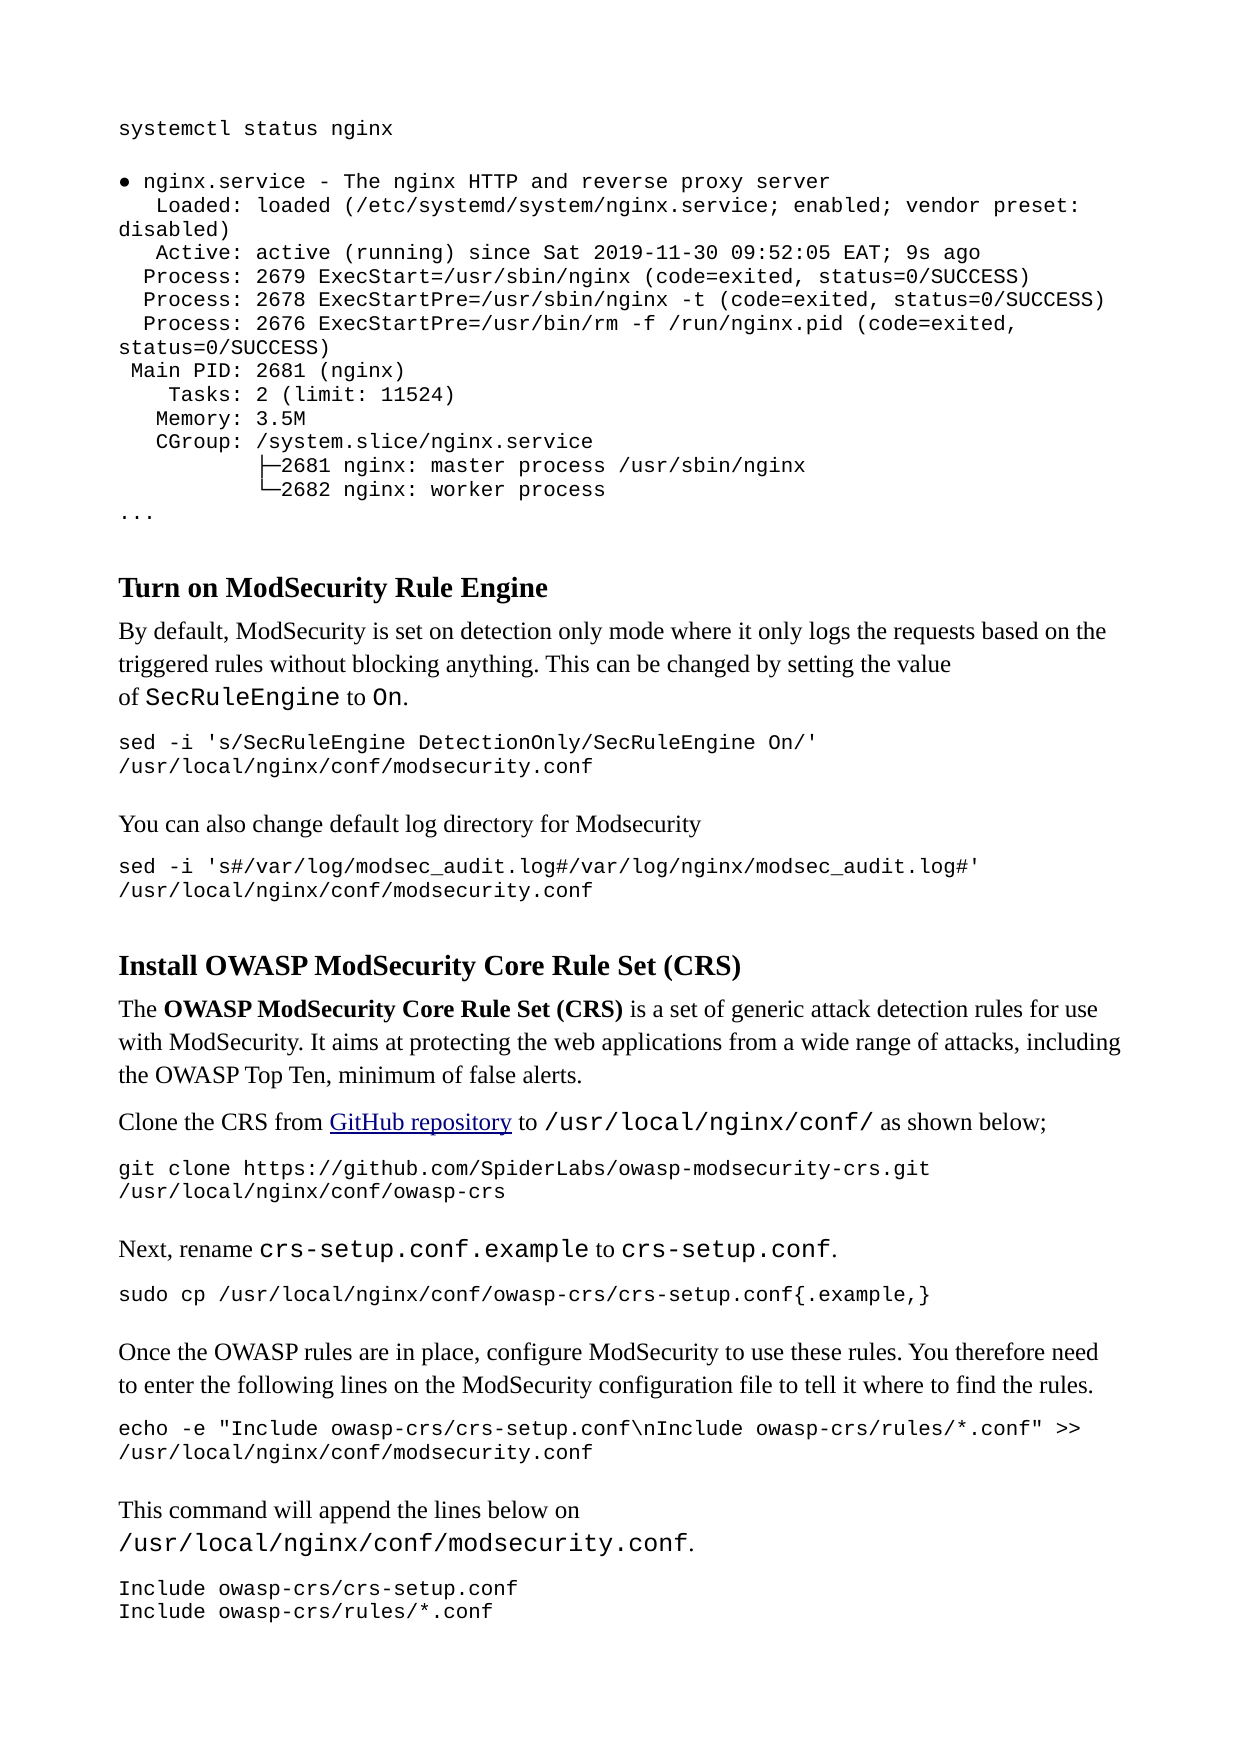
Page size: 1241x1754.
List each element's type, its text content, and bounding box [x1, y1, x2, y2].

text Memory: 3.5M [118, 408, 1122, 431]
text Include owasp-crs/crs-setup.conf [118, 1578, 1122, 1601]
text Active: active (running) since Sat 2019-11-30 09:52:05 EAT; 9s ago [118, 242, 1122, 266]
text Tasks: 2 (limit: 11524) [118, 384, 1122, 408]
text You can also change default log directory for Modsecurity [118, 809, 1122, 838]
text ... [118, 502, 1122, 526]
subtitle Install OWASP ModSecurity Core Rule Set (CRS) [118, 948, 1122, 981]
text Loaded: loaded (/etc/systemd/system/nginx.service; enabled; vendor preset: disabled) [118, 195, 1122, 242]
text echo -e "Include owasp-crs/crs-setup.conf\nInclude owasp-crs/rules/*.conf" >> /usr/local/nginx/conf/modsecurity.conf [118, 1418, 1122, 1465]
text Once the OWASP rules are in place, configure ModSecurity to use these rules. You therefore need to enter the following lines on the ModSecurity configuration file to tell it where to find the rules. [118, 1337, 1122, 1399]
subtitle Turn on ModSecurity Rule Engine [118, 570, 1122, 603]
text git clone https://github.com/SpiderLabs/owasp-modsecurity-crs.git /usr/local/nginx/conf/owasp-crs [118, 1157, 1122, 1205]
text The OWASP ModSecurity Core Rule Set (CRS) is a set of generic attack detection rules for use with ModSecurity. It aims at protecting the web applications from a wide range of attacks, including the OWASP Top Ten, minimum of false alerts. [118, 994, 1122, 1089]
text CGroup: /system.slice/nginx.service [118, 431, 1122, 455]
text ├─2681 nginx: master process /usr/sbin/nginx [118, 455, 1122, 479]
text ● nginx.service - The nginx HTTP and reverse proxy server [118, 171, 1122, 195]
text Process: 2676 ExecStartPre=/usr/bin/rm -f /run/nginx.pid (code=exited, status=0/SUCCESS) [118, 313, 1122, 360]
text Clone the CRS from GitHub repository to /usr/local/nginx/conf/ as shown below; [118, 1107, 1122, 1138]
text By default, ModSecurity is set on detection only mode where it only logs the requests based on the triggered rules without blocking anything. This can be changed by setting the value of SecRuleEngine to On. [118, 616, 1122, 713]
text Process: 2678 ExecStartPre=/usr/sbin/nginx -t (code=exited, status=0/SUCCESS) [118, 289, 1122, 313]
text Next, rename crs-setup.conf.example to crs-setup.conf. [118, 1234, 1122, 1265]
text This command will append the lines below on /usr/local/nginx/conf/modsecurity.conf. [118, 1495, 1122, 1559]
text systemctl status nginx [118, 118, 1122, 142]
text Process: 2679 ExecStart=/usr/sbin/nginx (code=exited, status=0/SUCCESS) [118, 266, 1122, 289]
text Include owasp-crs/rules/*.conf [118, 1601, 1122, 1625]
text sed -i 's/SecRuleEngine DetectionOnly/SecRuleEngine On/' /usr/local/nginx/conf/modsecurity.conf [118, 732, 1122, 779]
text └─2682 nginx: worker process [118, 479, 1122, 502]
text sed -i 's#/var/log/modsec_audit.log#/var/log/nginx/modsec_audit.log#' /usr/local/nginx/conf/modsecurity.conf [118, 856, 1122, 904]
text Main PID: 2681 (nginx) [118, 360, 1122, 384]
text sudo cp /usr/local/nginx/conf/owasp-crs/crs-setup.conf{.example,} [118, 1284, 1122, 1308]
